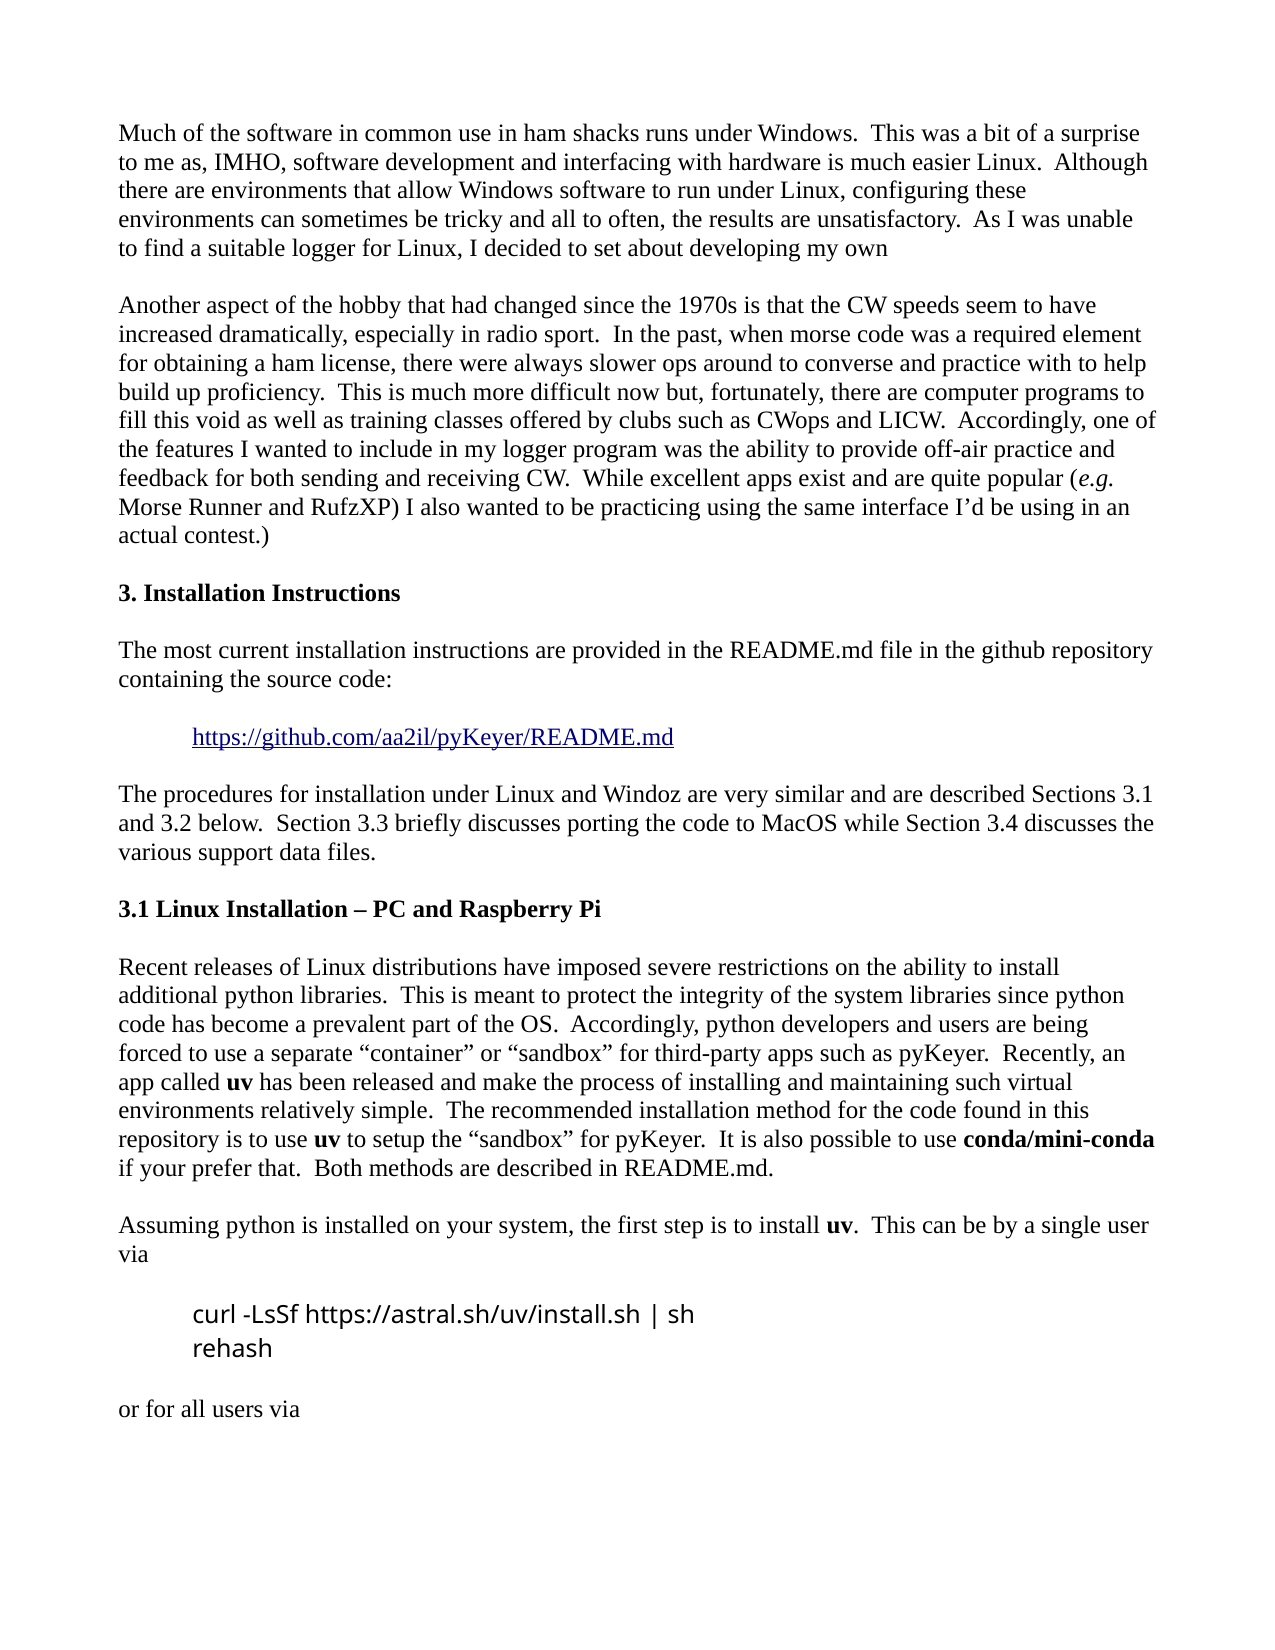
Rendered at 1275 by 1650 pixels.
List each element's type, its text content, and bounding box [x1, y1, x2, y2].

text curl -LsSf https://astral.sh/uv/install.sh | sh [118, 1297, 1157, 1331]
text The procedures for installation under Linux and Windoz are very similar and are described Sections 3.1 and 3.2 below. Section 3.3 briefly discusses porting the code to MacOS while Section 3.4 discusses the various support data files. [118, 779, 1157, 866]
text 3. Installation Instructions [118, 578, 1157, 607]
text https://github.com/aa2il/pyKeyer/README.md [118, 722, 1157, 751]
text or for all users via [118, 1394, 1157, 1422]
text 3.1 Linux Installation – PC and Raspberry Pi [118, 894, 1157, 923]
text Recent releases of Linux distributions have imposed severe restrictions on the ability to install additional python libraries. This is meant to protect the integrity of the system libraries since python code has become a prevalent part of the OS. Accordingly, python developers and users are being forced to use a separate “container” or “sandbox” for third-party apps such as pyKeyer. Recently, an app called uv has been released and make the process of installing and maintaining such virtual environments relatively simple. The recommended installation method for the code found in this repository is to use uv to setup the “sandbox” for pyKeyer. It is also possible to use conda/mini-conda if your prefer that. Both methods are described in README.md. [118, 952, 1157, 1182]
text Assuming python is installed on your system, the first step is to install uv. This can be by a single user via [118, 1211, 1157, 1268]
text Another aspect of the hobby that had changed since the 1970s is that the CW speeds seem to have increased dramatically, especially in radio sport. In the past, when morse code was a required element for obtaining a ham license, there were always slower ops around to converse and practice with to help build up proficiency. This is much more difficult now but, fortunately, there are computer programs to fill this void as well as training classes offered by clubs such as CWops and LICW. Accordingly, one of the features I wanted to include in my logger program was the ability to provide off-air practice and feedback for both sending and receiving CW. While excellent apps exist and are quite popular (e.g. Morse Runner and RufzXP) I also wanted to be practicing using the same interface I’d be using in an actual contest.) [118, 291, 1157, 549]
text rehash [118, 1331, 1157, 1365]
text Much of the software in common use in ham shacks runs under Windows. This was a bit of a surprise to me as, IMHO, software development and interfacing with hardware is much easier Linux. Although there are environments that allow Windows software to run under Linux, configuring these environments can sometimes be tricky and all to often, the results are unsatisfactory. As I was unable to find a suitable logger for Linux, I decided to set about developing my own [118, 118, 1157, 262]
text The most current installation instructions are provided in the README.md file in the github repository containing the source code: [118, 636, 1157, 693]
